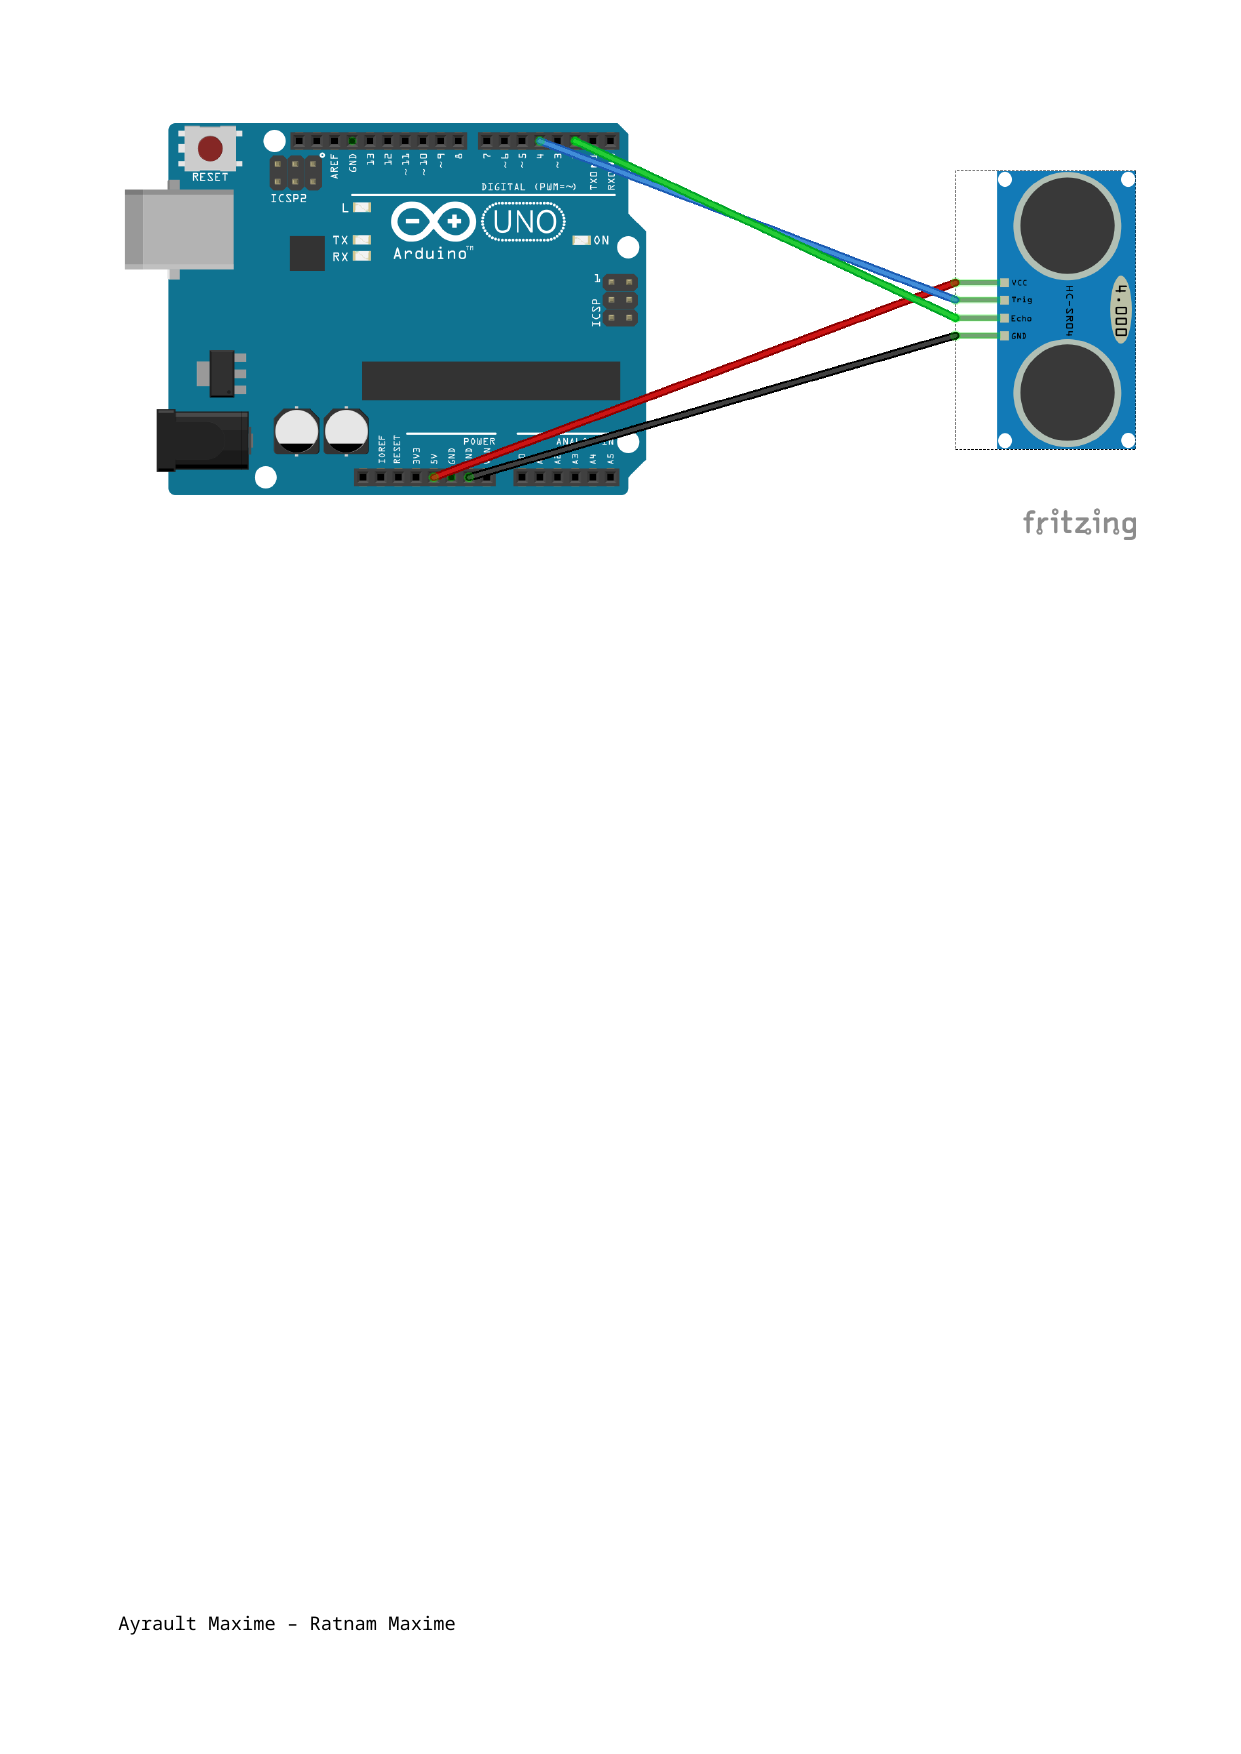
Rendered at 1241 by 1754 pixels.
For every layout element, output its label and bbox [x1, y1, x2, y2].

picture [124, 123, 1136, 540]
